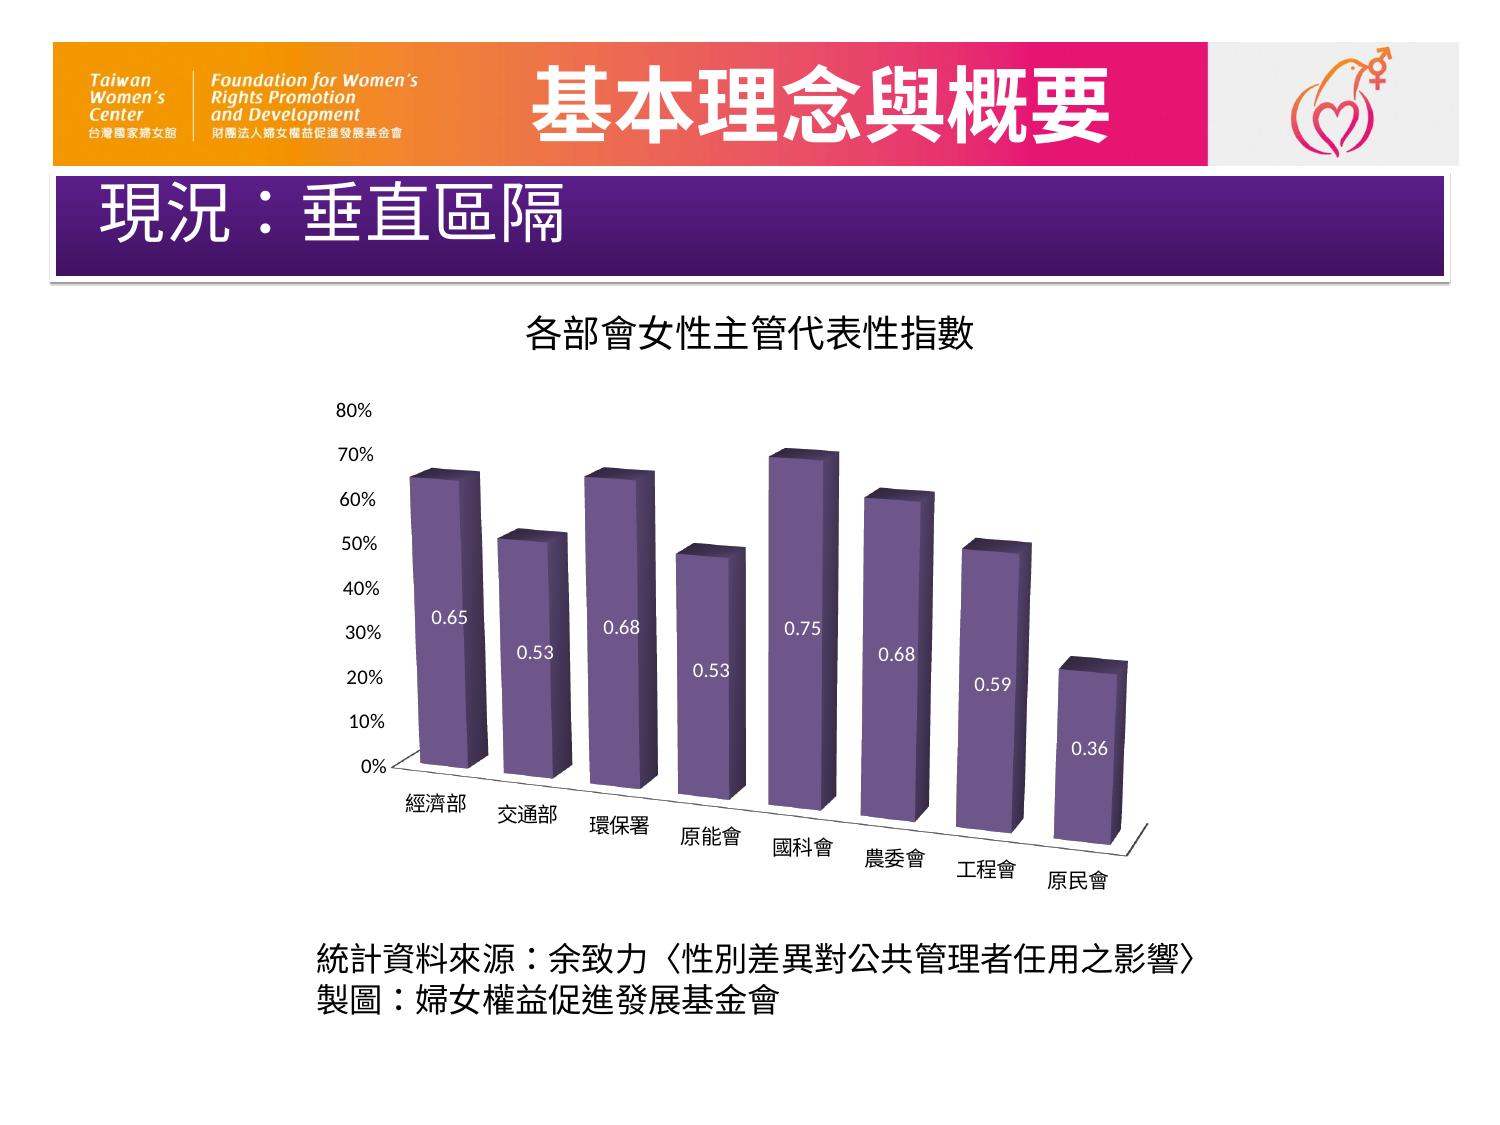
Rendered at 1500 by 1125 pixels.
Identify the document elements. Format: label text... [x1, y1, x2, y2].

title 基本理念與概要 [218, 45, 1426, 161]
chart [301, 385, 1199, 906]
text_box 現況：垂直區隔 [53, 172, 1447, 279]
text_box 各部會女性主管代表性指數 [194, 302, 1306, 364]
text_box 統計資料來源：余致力〈性別差異對公共管理者任用之影響〉 製圖：婦女權益促進發展基金會 [301, 929, 1246, 1027]
